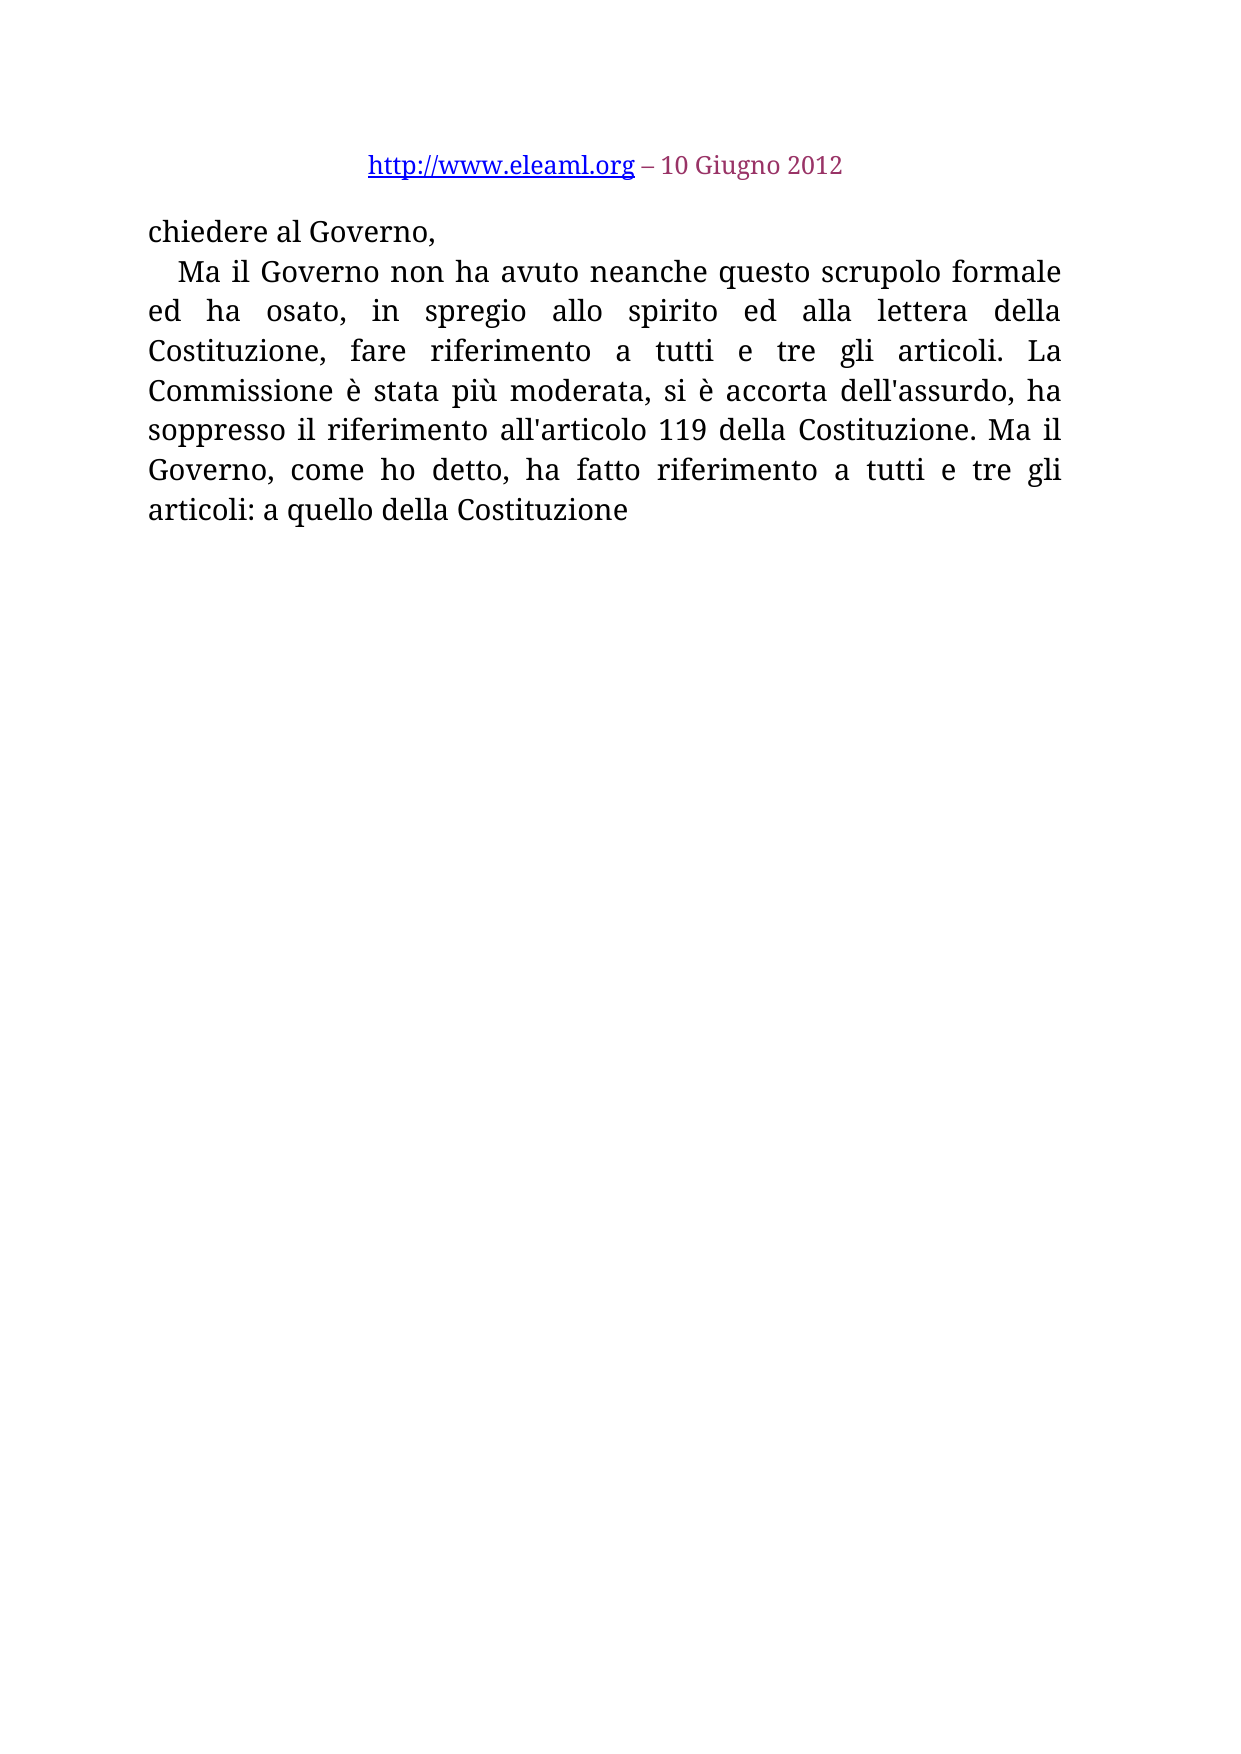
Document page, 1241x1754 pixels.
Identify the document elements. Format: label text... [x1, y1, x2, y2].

text Ma il Governo non ha avuto neanche questo scrupolo formale ed ha osato, in spregio allo spirito ed alla lettera della Costituzione, fare riferimento a tutti e tre gli articoli. La Commissione è stata più moderata, si è accorta dell'assurdo, ha soppresso il riferimento all'articolo 119 della Costituzione. Ma il Governo, come ho detto, ha fatto riferimento a tutti e tre gli articoli: a quello della Costituzione [148, 251, 1063, 529]
text chiedere al Governo, [148, 211, 1063, 251]
